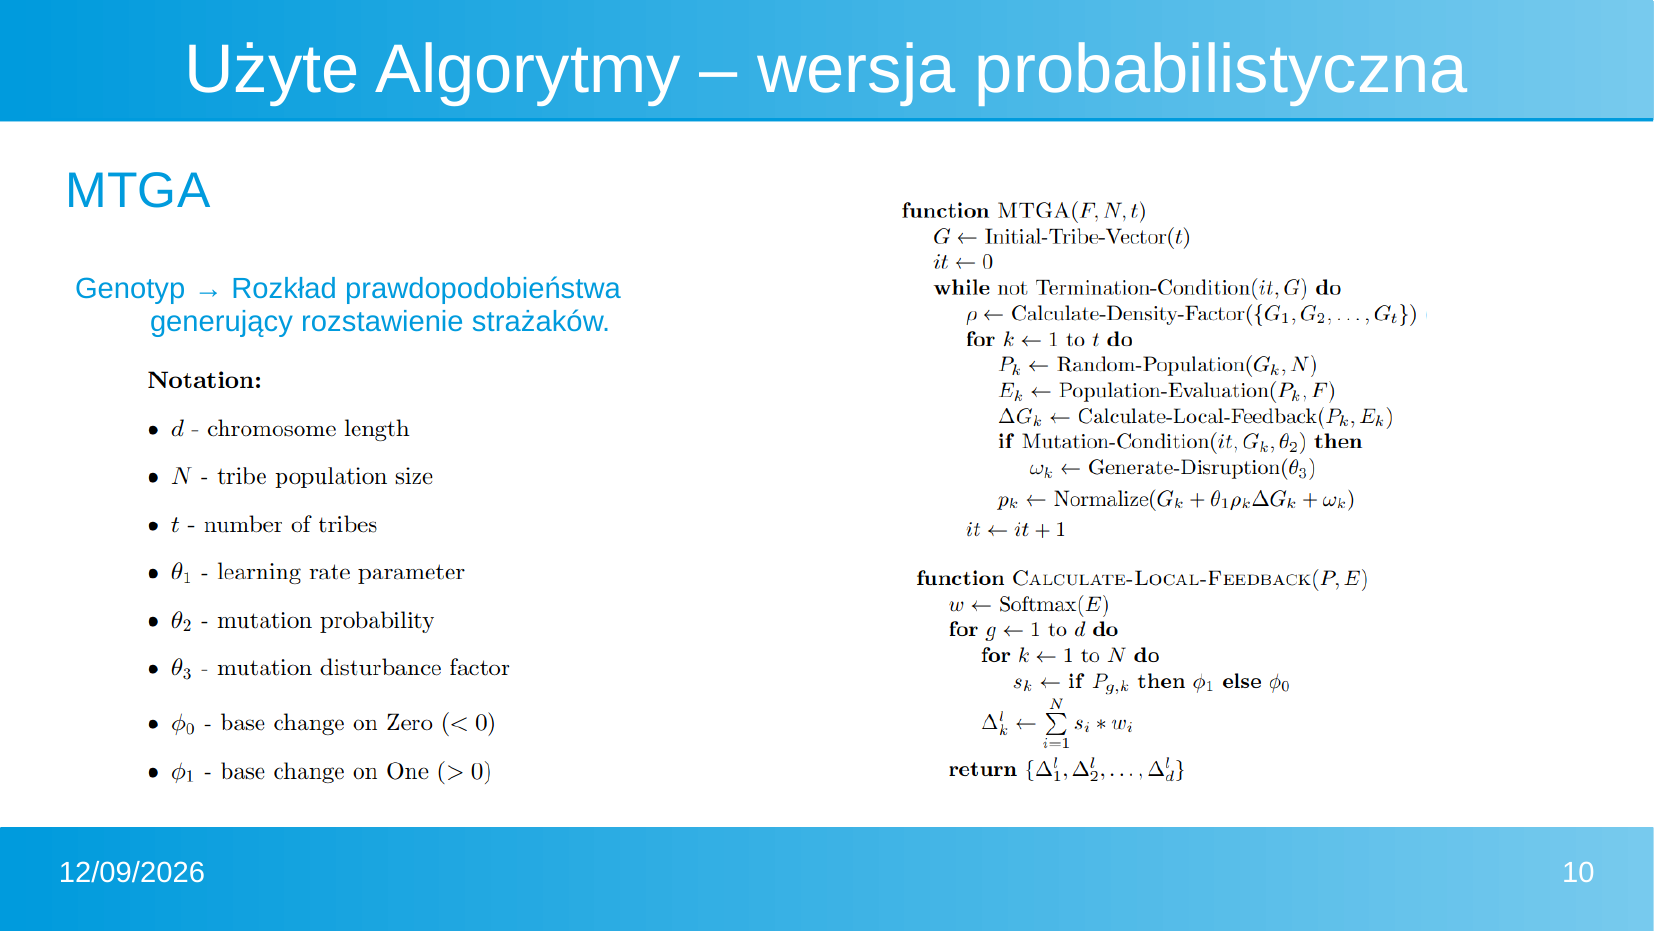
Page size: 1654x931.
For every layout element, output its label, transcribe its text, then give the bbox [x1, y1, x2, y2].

picture [862, 192, 1443, 788]
title Użyte Algorytmy – wersja probabilistyczna [59, 29, 1595, 108]
list Genotyp → Rozkład prawdopodobieństwa generujący rozstawienie strażaków. [75, 271, 658, 376]
picture [131, 357, 545, 800]
text_box MTGA [51, 154, 226, 226]
